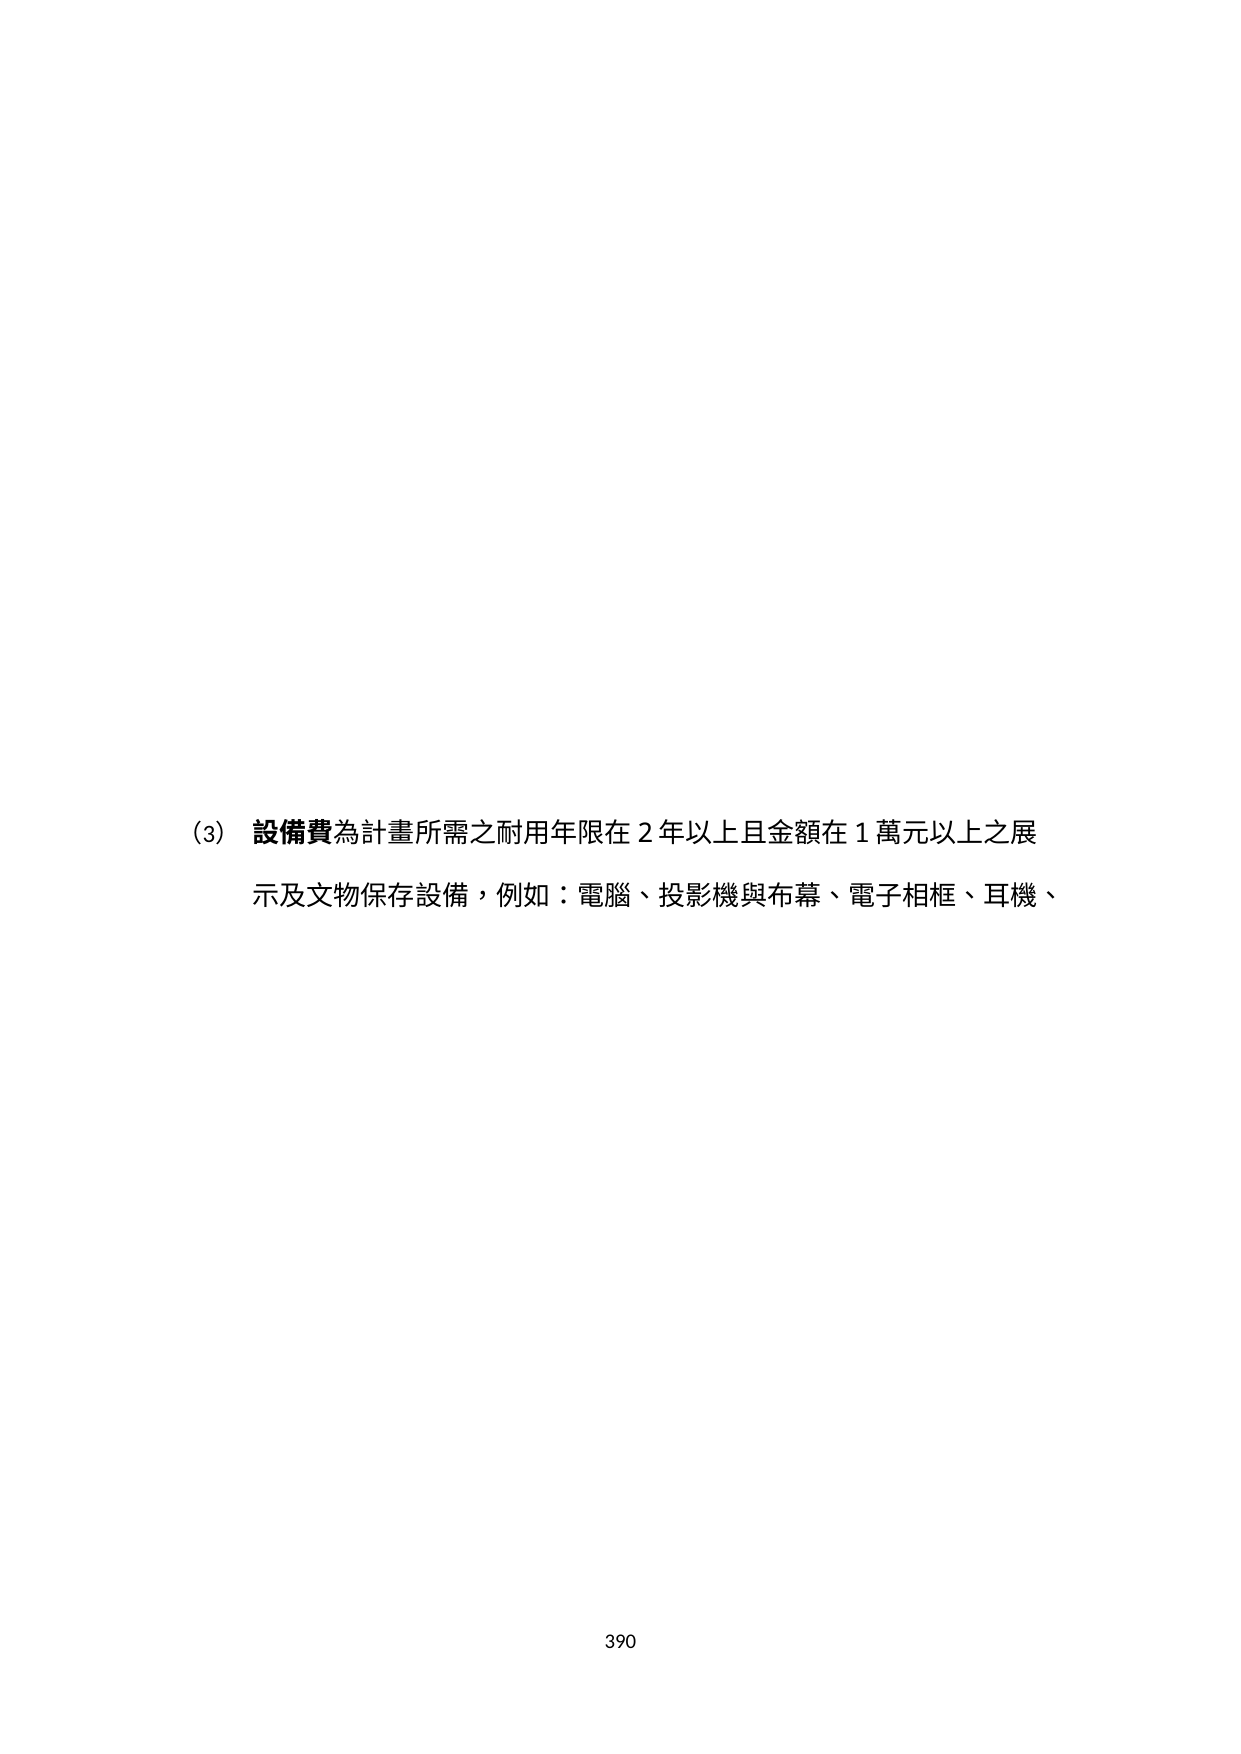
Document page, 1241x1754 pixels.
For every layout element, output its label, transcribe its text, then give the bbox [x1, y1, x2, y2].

list 設備費為計畫所需之耐用年限在2年以上且金額在1萬元以上之展示及文物保存設備，例如：電腦、投影機與布幕、電子相框、耳機、 [177, 789, 1063, 914]
